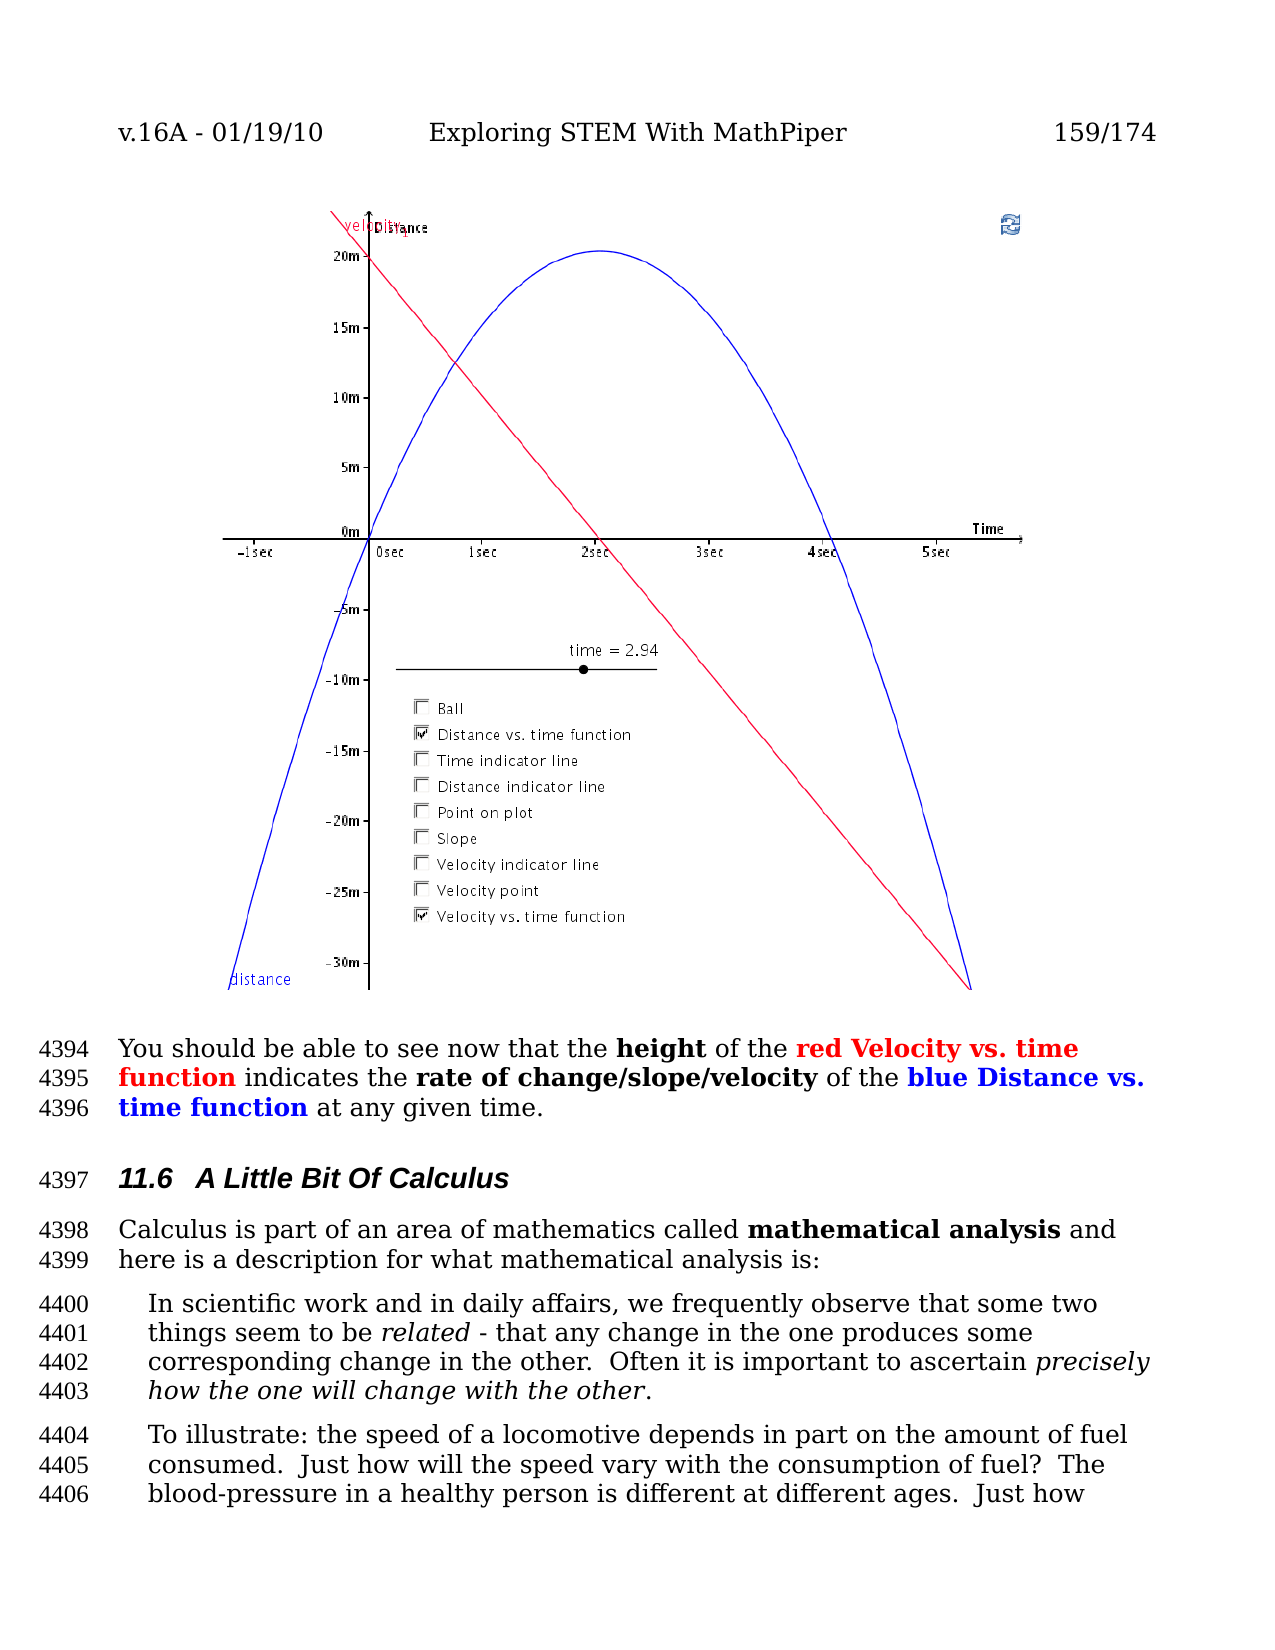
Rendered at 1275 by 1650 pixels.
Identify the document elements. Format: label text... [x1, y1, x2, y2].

picture [222, 211, 1023, 990]
text Calculus is part of an area of mathematics called mathematical analysis and here is a description for what mathematical analysis is: [118, 1215, 1157, 1274]
text You should be able to see now that the height of the red Velocity vs. time function indicates the rate of change/slope/velocity of the blue Distance vs. time function at any given time. [118, 1034, 1157, 1122]
subtitle A Little Bit Of Calculus [118, 1161, 1157, 1194]
text In scientific work and in daily affairs, we frequently observe that some two things seem to be related - that any change in the one produces some corresponding change in the other. Often it is important to ascertain precisely how the one will change with the other. [148, 1289, 1157, 1406]
text To illustrate: the speed of a locomotive depends in part on the amount of fuel consumed. Just how will the speed vary with the consumption of fuel? The blood-pressure in a healthy person is different at different ages. Just how [148, 1421, 1157, 1508]
